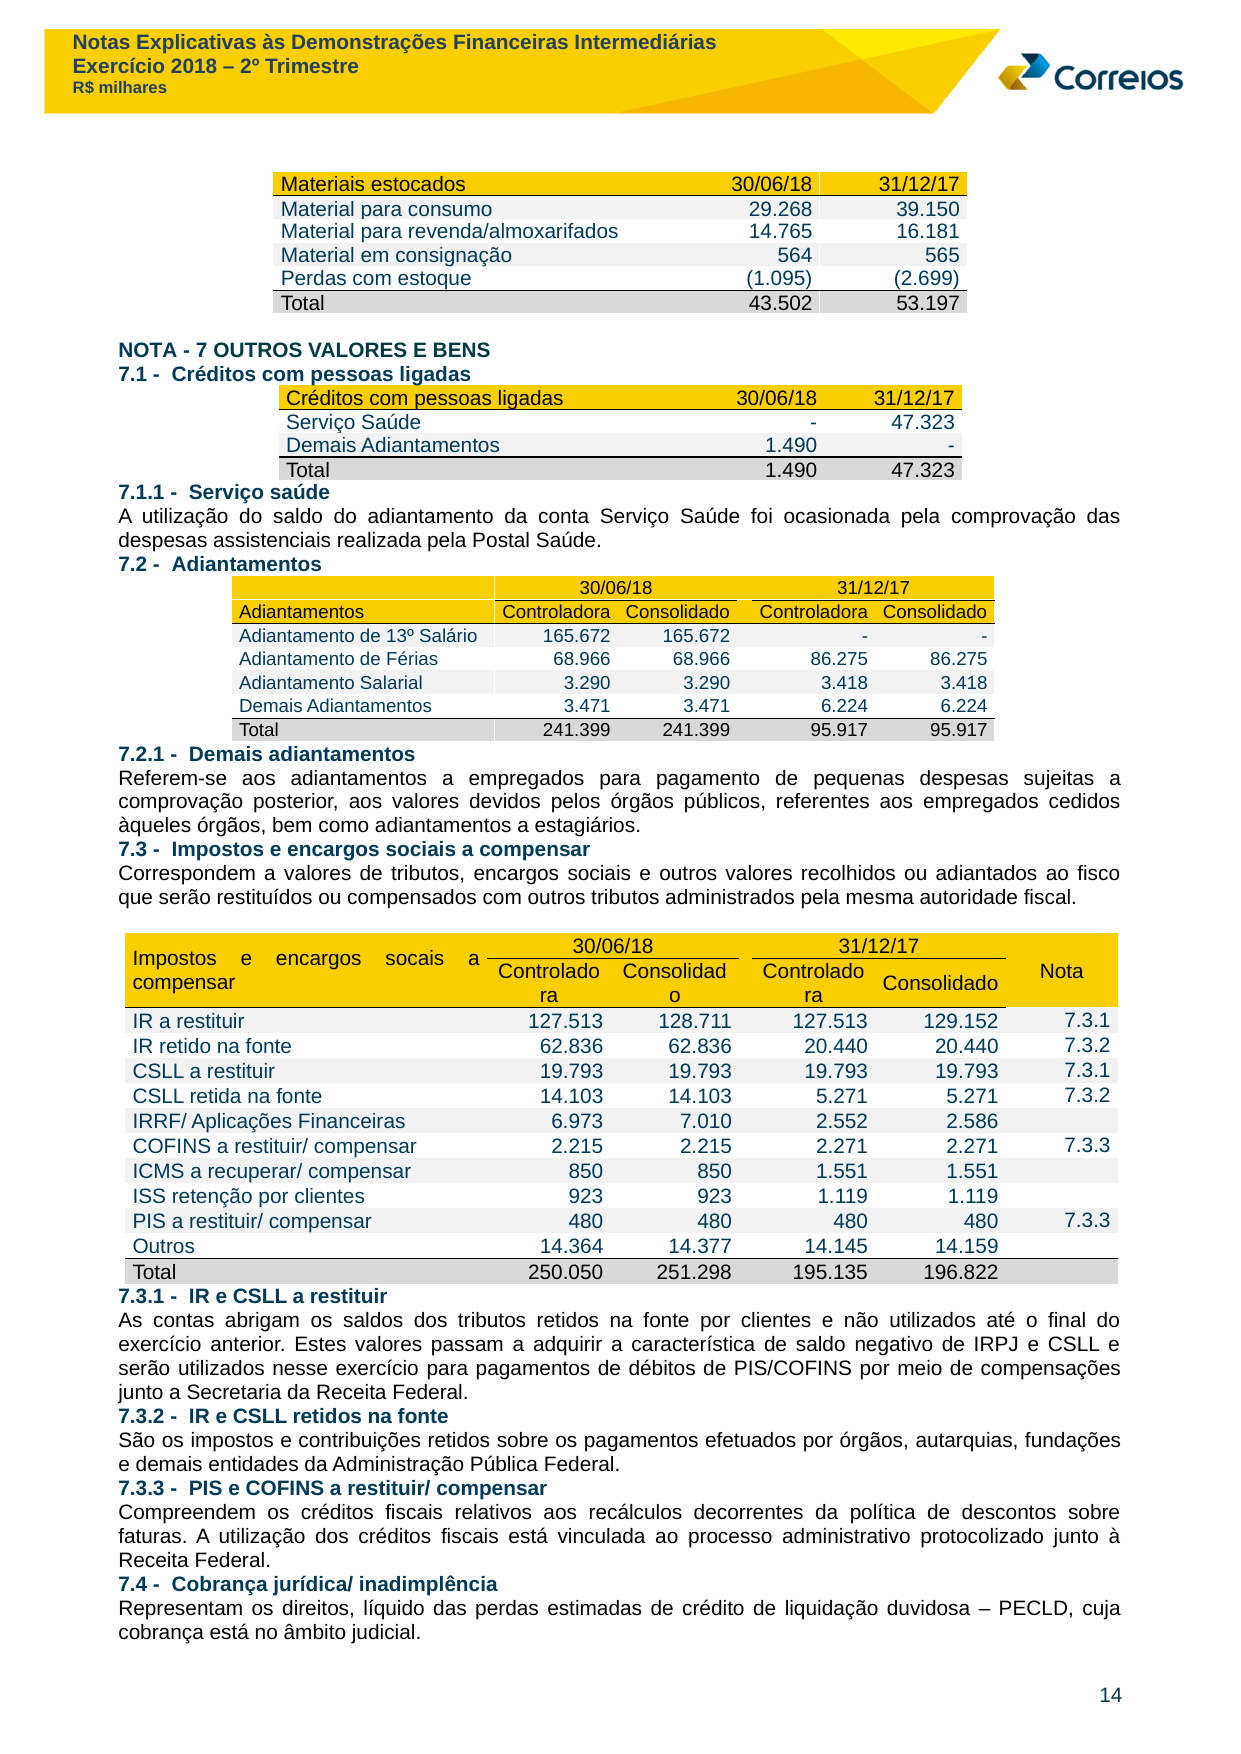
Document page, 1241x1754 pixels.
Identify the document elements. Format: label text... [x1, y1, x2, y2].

table_cell PIS a restituir/ compensar [125, 1208, 487, 1233]
table_cell 1.490 [706, 458, 824, 480]
table_cell Total [125, 1259, 487, 1284]
table_cell 7.3.3 [1006, 1208, 1118, 1233]
subtitle Impostos e encargos sociais a compensar [118, 837, 1122, 861]
table_cell 7.3.1 [1006, 1007, 1118, 1033]
table_cell 564 [672, 243, 819, 266]
table_cell [737, 647, 752, 670]
table_header [1006, 933, 1118, 958]
table_cell [1006, 1183, 1118, 1208]
table_cell 62.836 [610, 1033, 739, 1058]
picture [44, 29, 1210, 114]
table_cell 480 [875, 1208, 1006, 1233]
table_cell 250.050 [487, 1259, 610, 1284]
table_cell [739, 1058, 752, 1083]
table_cell 19.793 [487, 1058, 610, 1083]
table_cell [739, 1208, 752, 1233]
table_cell 6.973 [487, 1108, 610, 1133]
table_header 31/12/17 [824, 385, 962, 409]
table_cell [1006, 1233, 1118, 1258]
table_cell 95.917 [875, 719, 994, 741]
table_cell 86.275 [752, 647, 875, 670]
picture [968, 676, 972, 687]
table_cell CSLL retida na fonte [125, 1083, 487, 1108]
table_cell 196.822 [875, 1259, 1006, 1284]
table_cell ICMS a recuperar/ compensar [125, 1158, 487, 1183]
table_cell 241.399 [495, 719, 618, 741]
table_cell 19.793 [752, 1058, 875, 1083]
table_cell 850 [610, 1158, 739, 1183]
subtitle Adiantamentos [118, 552, 1122, 576]
table_cell 86.275 [875, 647, 994, 670]
table_cell 2.215 [487, 1133, 610, 1158]
table_cell Total [232, 719, 494, 741]
subtitle Serviço saúde [118, 480, 1122, 504]
table_cell Controladora [752, 959, 875, 1007]
table_cell 480 [487, 1208, 610, 1233]
table_cell [739, 1233, 752, 1258]
table_header 30/06/18 [706, 385, 824, 409]
table_cell Consolidado [610, 959, 739, 1007]
text Representam os direitos, líquido das perdas estimadas de crédito de liquidação duvidosa – PECLD, cuja cobrança está no âmbito judicial. [118, 1596, 1122, 1643]
table_cell 923 [487, 1183, 610, 1208]
table_cell [739, 1033, 752, 1058]
table_cell 129.152 [875, 1008, 1006, 1033]
table_cell 128.711 [610, 1008, 739, 1033]
table_cell Outros [125, 1233, 487, 1258]
table_cell 7.3.3 [1006, 1133, 1118, 1158]
table_cell Material para consumo [273, 196, 672, 219]
table_cell 1.551 [875, 1158, 1006, 1183]
table_cell [737, 670, 752, 694]
text São os impostos e contribuições retidos sobre os pagamentos efetuados por órgãos, autarquias, fundações e demais entidades da Administração Pública Federal. [118, 1428, 1122, 1476]
table_cell 2.271 [875, 1133, 1006, 1158]
text Referem-se aos adiantamentos a empregados para pagamento de pequenas despesas sujeitas a comprovação posterior, aos valores devidos pelos órgãos públicos, referentes aos empregados cedidos àqueles órgãos, bem como adiantamentos a estagiários. [118, 765, 1122, 837]
table_cell 565 [820, 243, 967, 266]
table_cell - [752, 624, 875, 647]
table_cell Total [273, 291, 672, 313]
table_cell 165.672 [618, 624, 737, 647]
table_cell 20.440 [875, 1033, 1006, 1058]
table_cell IR a restituir [125, 1008, 487, 1033]
table_cell Material em consignação [273, 243, 672, 266]
table_cell [739, 1133, 752, 1158]
table_cell Adiantamento de 13º Salário [232, 624, 494, 647]
table_cell Controladora [752, 601, 875, 623]
table_cell 195.135 [752, 1259, 875, 1284]
table_cell - [824, 433, 962, 456]
subtitle OUTROS VALORES E BENS [118, 337, 1122, 361]
table_cell [739, 1183, 752, 1208]
table_header 30/06/18 [672, 172, 819, 195]
table_cell [737, 600, 752, 623]
table_cell 14.377 [610, 1233, 739, 1258]
table_cell - [706, 410, 824, 433]
text A utilização do saldo do adiantamento da conta Serviço Saúde foi ocasionada pela comprovação das despesas assistenciais realizada pela Postal Saúde. [118, 504, 1122, 552]
table_cell [739, 1259, 752, 1284]
table_cell 480 [752, 1208, 875, 1233]
table_cell 29.268 [672, 196, 819, 219]
table_cell CSLL a restituir [125, 1058, 487, 1083]
subtitle Cobrança jurídica/ inadimplência [118, 1572, 1122, 1596]
table_cell 2.586 [875, 1108, 1006, 1133]
table_cell 53.197 [820, 291, 967, 313]
table_cell 2.552 [752, 1108, 875, 1133]
table_cell Demais Adiantamentos [279, 433, 706, 456]
table_cell Consolidado [875, 959, 1006, 1007]
table_cell 3.290 [495, 670, 618, 694]
table_header [737, 576, 752, 599]
table_cell [739, 1108, 752, 1133]
table_cell Adiantamentos [232, 600, 494, 623]
subtitle PIS e COFINS a restituir/ compensar [118, 1476, 1122, 1500]
table_header 30/06/18 [487, 933, 739, 958]
table_cell 47.323 [824, 458, 962, 480]
table_cell 7.010 [610, 1108, 739, 1133]
table_cell 16.181 [820, 219, 967, 243]
table_cell [1006, 1259, 1118, 1284]
table_cell 2.215 [610, 1133, 739, 1158]
table_cell 850 [487, 1158, 610, 1183]
table_cell Adiantamento de Férias [232, 647, 494, 670]
table_header [739, 933, 752, 958]
table_header 31/12/17 [752, 933, 1006, 958]
table_cell 251.298 [610, 1259, 739, 1284]
table_cell Total [279, 458, 706, 480]
table_header Impostos e encargos socais a compensar [125, 933, 487, 1007]
text As contas abrigam os saldos dos tributos retidos na fonte por clientes e não utilizados até o final do exercício anterior. Estes valores passam a adquirir a característica de saldo negativo de IRPJ e CSLL e serão utilizados nesse exercício para pagamentos de débitos de PIS/COFINS por meio de compensações junto a Secretaria da Receita Federal. [118, 1308, 1122, 1404]
text Compreendem os créditos fiscais relativos aos recálculos decorrentes da política de descontos sobre faturas. A utilização dos créditos fiscais está vinculada ao processo administrativo protocolizado junto à Receita Federal. [118, 1500, 1122, 1572]
subtitle Demais adiantamentos [118, 741, 1122, 765]
table_cell 19.793 [610, 1058, 739, 1083]
subtitle IR e CSLL retidos na fonte [118, 1404, 1122, 1428]
subtitle Créditos com pessoas ligadas [118, 361, 1122, 385]
table_cell [739, 1008, 752, 1033]
table_cell IR retido na fonte [125, 1033, 487, 1058]
table_cell 1.119 [875, 1183, 1006, 1208]
table_cell 14.145 [752, 1233, 875, 1258]
table_cell 7.3.2 [1006, 1083, 1118, 1108]
table_header 31/12/17 [820, 172, 967, 195]
table_cell 6.224 [875, 694, 994, 718]
table_cell 19.793 [875, 1058, 1006, 1083]
table_cell Consolidado [875, 601, 994, 623]
table_header Créditos com pessoas ligadas [279, 385, 706, 409]
table_cell 20.440 [752, 1033, 875, 1058]
table_cell [737, 624, 752, 647]
picture [410, 1142, 414, 1153]
table_cell Serviço Saúde [279, 410, 706, 433]
table_cell Material para revenda/almoxarifados [273, 219, 672, 243]
table_cell 1.490 [706, 433, 824, 456]
table_cell 39.150 [820, 196, 967, 219]
picture [329, 679, 333, 689]
table_cell 3.418 [875, 670, 994, 694]
picture [664, 629, 668, 640]
picture [172, 1192, 176, 1203]
table_header 30/06/18 [495, 576, 737, 599]
subtitle IR e CSLL a restituir [118, 1284, 1122, 1308]
table_cell 1.551 [752, 1158, 875, 1183]
picture [408, 227, 412, 238]
table_cell 95.917 [752, 719, 875, 741]
table_cell 2.271 [752, 1133, 875, 1158]
table_cell [1006, 1108, 1118, 1133]
table_cell 14.765 [672, 219, 819, 243]
table_cell 127.513 [487, 1008, 610, 1033]
table_cell [739, 958, 752, 1007]
table_cell 6.224 [752, 694, 875, 718]
table_cell Perdas com estoque [273, 266, 672, 290]
table_cell 14.159 [875, 1233, 1006, 1258]
table_cell Adiantamento Salarial [232, 670, 494, 694]
picture [329, 632, 333, 642]
table_cell [737, 694, 752, 718]
table_cell [739, 1083, 752, 1108]
table_cell 1.119 [752, 1183, 875, 1208]
table_cell Controladora [487, 959, 610, 1007]
table_header [232, 576, 494, 599]
table_cell 43.502 [672, 291, 819, 313]
table_cell 7.3.2 [1006, 1033, 1118, 1058]
table_cell 241.399 [618, 719, 737, 741]
table_cell IRRF/ Aplicações Financeiras [125, 1108, 487, 1133]
table_cell 14.103 [610, 1083, 739, 1108]
table_cell ISS retenção por clientes [125, 1183, 487, 1208]
table_cell [739, 1158, 752, 1183]
table_cell 68.966 [618, 647, 737, 670]
table_cell 3.290 [618, 670, 737, 694]
table_cell 62.836 [487, 1033, 610, 1058]
table_cell 3.471 [495, 694, 618, 718]
table_cell 5.271 [875, 1083, 1006, 1108]
table_cell 5.271 [752, 1083, 875, 1108]
table_cell 47.323 [824, 410, 962, 433]
table_cell 14.364 [487, 1233, 610, 1258]
table_cell COFINS a restituir/ compensar [125, 1133, 487, 1158]
table_cell (1.095) [672, 266, 819, 290]
table_cell Controladora [495, 601, 618, 623]
table_cell - [875, 624, 994, 647]
table_cell [1006, 1158, 1118, 1183]
table_cell [737, 719, 752, 741]
table_cell Consolidado [618, 601, 737, 623]
table_cell 480 [610, 1208, 739, 1233]
table_cell 3.471 [618, 694, 737, 718]
table_header 31/12/17 [752, 576, 994, 599]
table_cell 3.418 [752, 670, 875, 694]
table_cell 68.966 [495, 647, 618, 670]
table_cell Demais Adiantamentos [232, 694, 494, 718]
table_header Materiais estocados [273, 172, 672, 195]
table_cell 923 [610, 1183, 739, 1208]
table_cell 14.103 [487, 1083, 610, 1108]
table_cell 165.672 [495, 624, 618, 647]
text Correspondem a valores de tributos, encargos sociais e outros valores recolhidos ou adiantados ao fisco que serão restituídos ou compensados com outros tributos administrados pela mesma autoridade fiscal. [118, 861, 1122, 909]
table_cell (2.699) [820, 266, 967, 290]
table_cell 127.513 [752, 1008, 875, 1033]
table_cell Nota [1006, 958, 1118, 1007]
table_cell 7.3.1 [1006, 1058, 1118, 1083]
